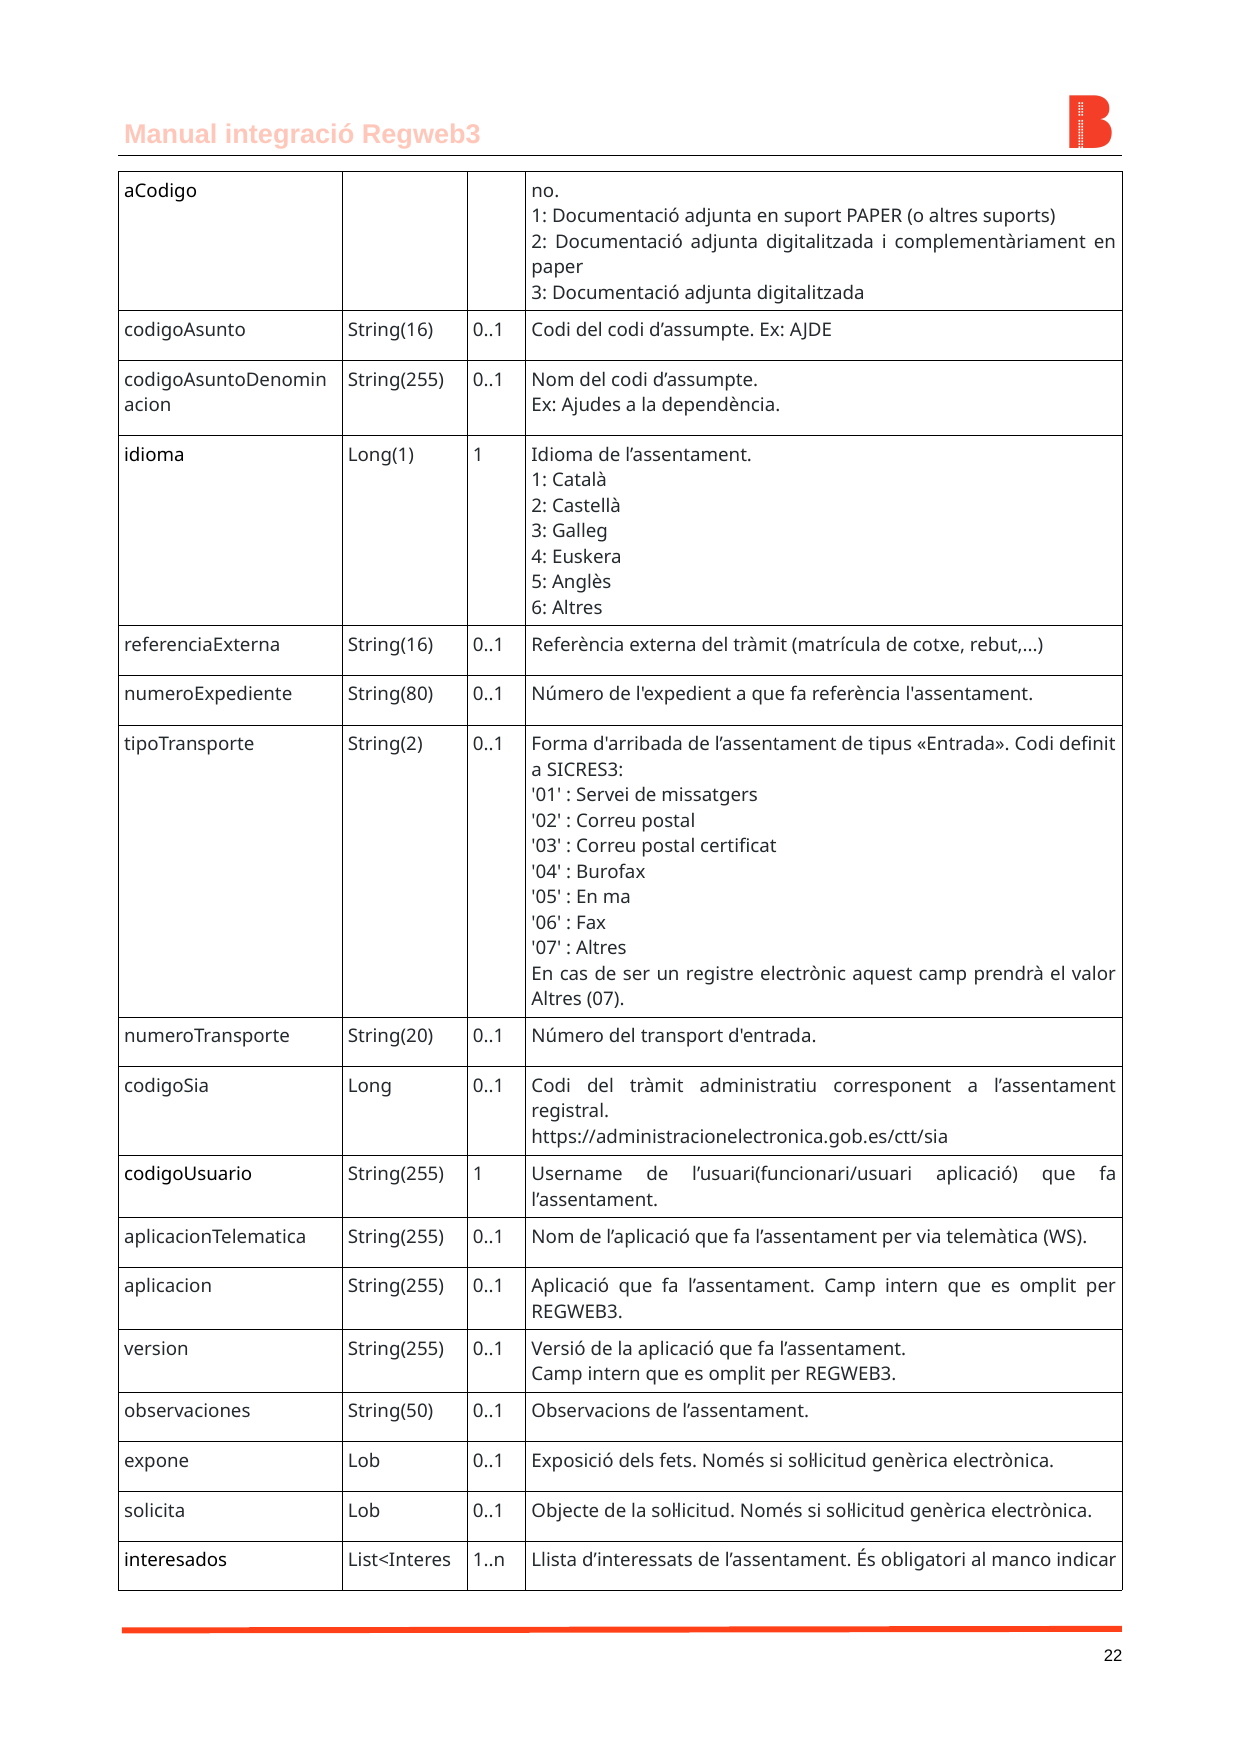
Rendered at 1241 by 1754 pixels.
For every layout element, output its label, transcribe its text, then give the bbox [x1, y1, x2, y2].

table_cell Idioma de l’assentament. 1: Català 2: Castellà 3: Galleg 4: Euskera 5: Anglès 6: Altres [526, 436, 1122, 625]
table_cell String(16) [343, 626, 467, 675]
table_cell 0..1 [468, 1218, 525, 1267]
table_cell codigoUsuario [119, 1156, 342, 1217]
table_cell 0..1 [468, 676, 525, 724]
table_cell referenciaExterna [119, 626, 342, 675]
table_cell no. 1: Documentació adjunta en suport PAPER (o altres suports) 2: Documentació adjunta digitalitzada i complementàriament en paper 3: Documentació adjunta digitalitzada [526, 172, 1122, 310]
table_cell String(255) [343, 361, 467, 435]
table_cell aplicacion [119, 1268, 342, 1329]
table_cell codigoAsuntoDenominacion [119, 361, 342, 435]
table_cell codigoAsunto [119, 311, 342, 360]
table_cell Nom de l’aplicació que fa l’assentament per via telemàtica (WS). [526, 1218, 1122, 1267]
picture [1063, 94, 1117, 150]
table_cell Objecte de la sol·licitud. Només si sol·licitud genèrica electrònica. [526, 1492, 1122, 1541]
table_cell String(255) [343, 1268, 467, 1329]
table_cell 0..1 [468, 1268, 525, 1329]
table_cell 0..1 [468, 1330, 525, 1392]
table_cell 1 [468, 436, 525, 625]
table_cell Codi del tràmit administratiu corresponent a l’assentament registral. https://administracionelectronica.gob.es/ctt/sia [526, 1067, 1122, 1154]
table_cell Forma d'arribada de l’assentament de tipus «Entrada». Codi definit a SICRES3: '01' : Servei de missatgers '02' : Correu postal '03' : Correu postal certificat '04' : Burofax '05' : En ma '06' : Fax '07' : Altres En cas de ser un registre electrònic aquest camp prendrà el valor Altres (07). [526, 726, 1122, 1017]
table_cell observaciones [119, 1393, 342, 1441]
table_cell Username de l’usuari(funcionari/usuari aplicació) que fa l’assentament. [526, 1156, 1122, 1217]
table_cell version [119, 1330, 342, 1392]
table_cell Número de l'expedient a que fa referència l'assentament. [526, 676, 1122, 724]
table_cell String(50) [343, 1393, 467, 1441]
table_cell tipoTransporte [119, 726, 342, 1017]
table_cell 1 [468, 1156, 525, 1217]
table_cell Versió de la aplicació que fa l’assentament. Camp intern que es omplit per REGWEB3. [526, 1330, 1122, 1392]
table_cell List<Interes [343, 1542, 467, 1590]
table_cell 0..1 [468, 1018, 525, 1066]
table_cell Número del transport d'entrada. [526, 1018, 1122, 1066]
table_cell Lob [343, 1442, 467, 1491]
table_cell 0..1 [468, 361, 525, 435]
table_cell 0..1 [468, 1393, 525, 1441]
table_cell String(16) [343, 311, 467, 360]
table_cell expone [119, 1442, 342, 1491]
table_cell Referència externa del tràmit (matrícula de cotxe, rebut,...) [526, 626, 1122, 675]
table_cell aCodigo [119, 172, 342, 310]
table_cell Aplicació que fa l’assentament. Camp intern que es omplit per REGWEB3. [526, 1268, 1122, 1329]
table_cell String(255) [343, 1156, 467, 1217]
table_cell Exposició dels fets. Només si sol·licitud genèrica electrònica. [526, 1442, 1122, 1491]
table_cell Nom del codi d’assumpte. Ex: Ajudes a la dependència. [526, 361, 1122, 435]
table_cell 0..1 [468, 1442, 525, 1491]
table_cell Llista d’interessats de l’assentament. És obligatori al manco indicar [526, 1542, 1122, 1590]
table_cell 1..n [468, 1542, 525, 1590]
table_cell solicita [119, 1492, 342, 1541]
table_cell String(80) [343, 676, 467, 724]
table_cell [468, 172, 525, 310]
table_cell numeroTransporte [119, 1018, 342, 1066]
table_cell 0..1 [468, 1492, 525, 1541]
table_cell interesados [119, 1542, 342, 1590]
table_cell aplicacionTelematica [119, 1218, 342, 1267]
table_cell codigoSia [119, 1067, 342, 1154]
table_cell String(255) [343, 1218, 467, 1267]
table_cell Lob [343, 1492, 467, 1541]
table_cell 0..1 [468, 1067, 525, 1154]
table_cell 0..1 [468, 726, 525, 1017]
table_cell Long(1) [343, 436, 467, 625]
table_cell [343, 172, 467, 310]
table_cell 0..1 [468, 311, 525, 360]
table_cell numeroExpediente [119, 676, 342, 724]
table_cell Codi del codi d’assumpte. Ex: AJDE [526, 311, 1122, 360]
table_cell String(2) [343, 726, 467, 1017]
table_cell 0..1 [468, 626, 525, 675]
table_cell String(255) [343, 1330, 467, 1392]
table_cell Observacions de l’assentament. [526, 1393, 1122, 1441]
table_cell String(20) [343, 1018, 467, 1066]
table_cell idioma [119, 436, 342, 625]
table_cell Long [343, 1067, 467, 1154]
